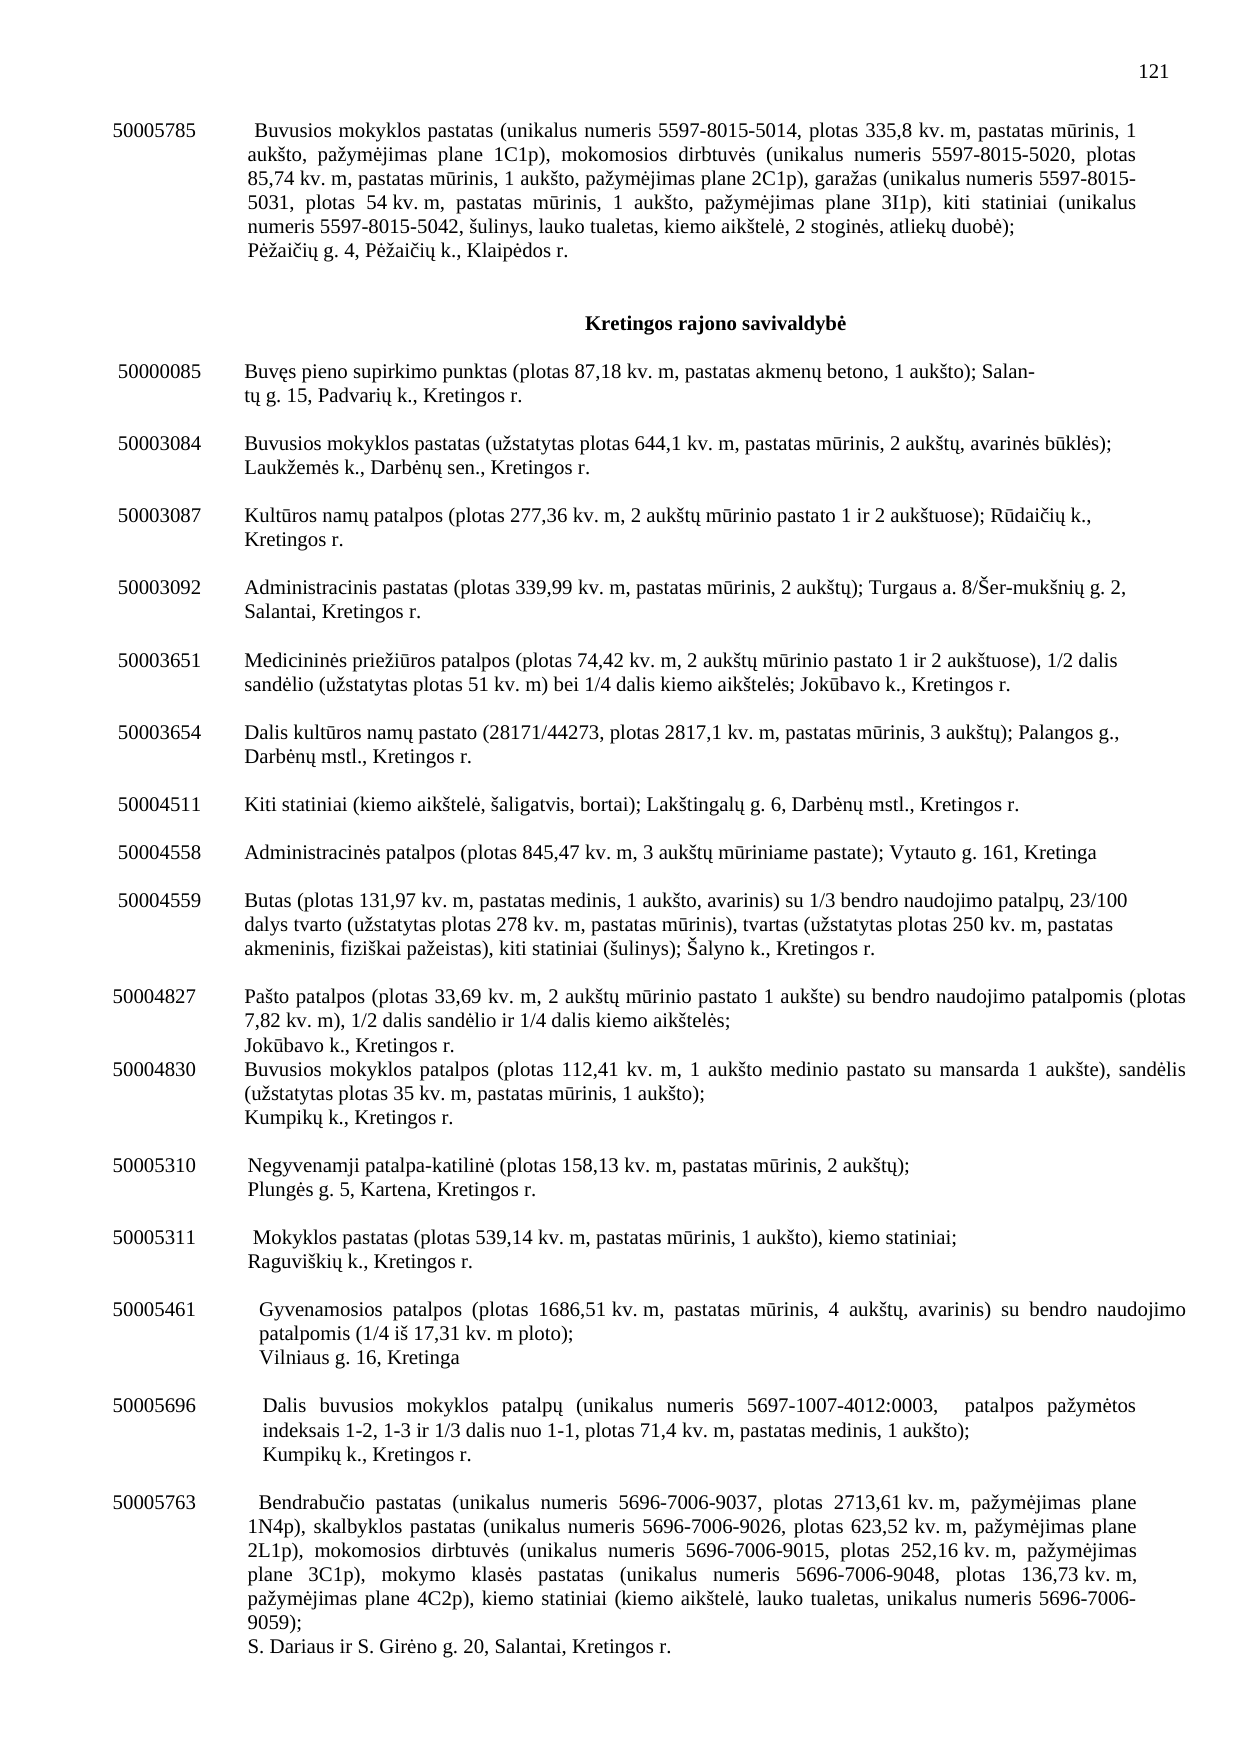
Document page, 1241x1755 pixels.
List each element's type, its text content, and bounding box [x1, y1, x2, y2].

table_cell [1148, 503, 1163, 551]
table_cell [1163, 431, 1178, 479]
table_cell 50003092 [101, 575, 233, 623]
table_cell [101, 696, 1198, 720]
table_cell [1207, 792, 1240, 816]
table_cell Pašto patalpos (plotas 33,69 kv. m, 2 aukštų mūrinio pastato 1 aukšte) su bendro naudojimo patalpomis (plotas 7,82 kv. m), 1/2 dalis sandėlio ir 1/4 dalis kiemo aikštelės; Jokūbavo k., Kretingos r. Buvusios mokyklos patalpos (plotas 112,41 kv. m, 1 aukšto medinio pastato su mansarda 1 aukšte), sandėlis (užstatytas plotas 35 kv. m, pastatas mūrinis, 1 aukšto); Kumpikų k., Kretingos r. [233, 984, 1198, 1153]
table_cell [1193, 648, 1198, 696]
table_cell [1198, 503, 1207, 551]
table_cell [101, 624, 1198, 647]
table_cell [1178, 118, 1192, 287]
table_cell Gyvenamosios patalpos (plotas 1686,51 kv. m, pastatas mūrinis, 4 aukštų, avarinis) su bendro naudojimo patalpomis (1/4 iš 17,31 kv. m ploto); Vilniaus g. 16, Kretinga [233, 1297, 1198, 1393]
table_cell [1207, 118, 1240, 287]
table_cell [1198, 1297, 1207, 1393]
table_cell [1198, 431, 1207, 479]
table_cell [101, 864, 1198, 888]
table_cell [1198, 696, 1207, 720]
table_cell [101, 816, 1198, 840]
table_cell [1198, 551, 1207, 575]
table_cell [1207, 840, 1240, 864]
table_cell [1178, 1394, 1192, 1490]
table_cell [101, 551, 1198, 575]
table_cell [1207, 768, 1240, 792]
table_cell 50005785 [101, 118, 233, 287]
table_cell Dalis buvusios mokyklos patalpų (unikalus numeris 5697-1007-4012:0003, patalpos pažymėtos indeksais 1-2, 1-3 ir 1/3 dalis nuo 1-1, plotas 71,4 kv. m, pastatas medinis, 1 aukšto); Kumpikų k., Kretingos r. [233, 1394, 1148, 1490]
table_cell [1178, 888, 1192, 960]
table_cell [1148, 431, 1163, 479]
table_cell [1178, 431, 1192, 479]
table_cell [1198, 1153, 1207, 1225]
table_cell [1198, 720, 1207, 768]
table_cell 50000085 [101, 359, 233, 407]
table_cell 50004827 50004830 [101, 984, 233, 1153]
table_cell [1198, 1394, 1207, 1490]
table_cell [1207, 1225, 1240, 1297]
table_cell [1198, 479, 1207, 503]
table_cell [101, 287, 1198, 311]
table_cell [1198, 840, 1207, 864]
table_cell [1198, 359, 1207, 407]
table_cell [1148, 840, 1163, 864]
table_cell [1163, 1394, 1178, 1490]
table_cell [1163, 359, 1178, 407]
table_cell [1198, 335, 1207, 359]
table_cell [1207, 311, 1240, 335]
table_cell [1178, 359, 1192, 407]
table_cell [1207, 720, 1240, 768]
table_cell [1163, 888, 1178, 960]
table_cell [1178, 840, 1192, 864]
table_cell [1207, 1297, 1240, 1393]
table_cell [1207, 335, 1240, 359]
table_cell [1163, 1490, 1178, 1682]
table_cell 50005696 [101, 1394, 233, 1490]
table_cell [1148, 648, 1163, 696]
table_cell [1207, 551, 1240, 575]
table_cell Administracinis pastatas (plotas 339,99 kv. m, pastatas mūrinis, 2 aukštų); Turgaus a. 8/Šer-mukšnių g. 2, Salantai, Kretingos r. [233, 575, 1148, 623]
table_cell [1198, 1225, 1207, 1297]
table_cell [1207, 696, 1240, 720]
table_cell [1193, 431, 1198, 479]
table_cell [1207, 984, 1240, 1153]
table_cell [101, 311, 233, 335]
table_cell [1198, 792, 1207, 816]
table_cell [1163, 648, 1178, 696]
table_cell [1178, 575, 1192, 623]
table_cell [1178, 1490, 1192, 1682]
table_cell [1163, 840, 1178, 864]
table_cell Kiti statiniai (kiemo aikštelė, šaligatvis, bortai); Lakštingalų g. 6, Darbėnų mstl., Kretingos r. [233, 792, 1148, 816]
table_cell [1198, 768, 1207, 792]
table_cell [1193, 720, 1198, 768]
table_cell [1198, 960, 1207, 984]
table_cell [1193, 118, 1198, 287]
table_cell Buvusios mokyklos pastatas (užstatytas plotas 644,1 kv. m, pastatas mūrinis, 2 aukštų, avarinės būklės); Laukžemės k., Darbėnų sen., Kretingos r. [233, 431, 1148, 479]
table_cell Kretingos rajono savivaldybė [233, 311, 1198, 335]
table_cell [1148, 1490, 1163, 1682]
table_cell [1207, 816, 1240, 840]
table_cell [1198, 407, 1207, 431]
table_cell [1207, 624, 1240, 647]
table_cell [1163, 792, 1178, 816]
table_cell Medicininės priežiūros patalpos (plotas 74,42 kv. m, 2 aukštų mūrinio pastato 1 ir 2 aukštuose), 1/2 dalis sandėlio (užstatytas plotas 51 kv. m) bei 1/4 dalis kiemo aikštelės; Jokūbavo k., Kretingos r. [233, 648, 1148, 696]
table_cell [1198, 888, 1207, 960]
table_cell [1198, 984, 1207, 1153]
table_cell [1207, 1394, 1240, 1490]
table_cell 50003084 [101, 431, 233, 479]
table_cell [1163, 575, 1178, 623]
table_cell [1193, 792, 1198, 816]
table_cell [1207, 648, 1240, 696]
table_cell 50004558 [101, 840, 233, 864]
table_cell 50005461 [101, 1297, 233, 1393]
table_cell [1163, 118, 1178, 287]
table_cell Butas (plotas 131,97 kv. m, pastatas medinis, 1 aukšto, avarinis) su 1/3 bendro naudojimo patalpų, 23/100 dalys tvarto (užstatytas plotas 278 kv. m, pastatas mūrinis), tvartas (užstatytas plotas 250 kv. m, pastatas akmeninis, fiziškai pažeistas), kiti statiniai (šulinys); Šalyno k., Kretingos r. [233, 888, 1148, 960]
table_cell [1193, 1394, 1198, 1490]
table_cell [1193, 840, 1198, 864]
table_cell 50003654 [101, 720, 233, 768]
table_cell 50004511 [101, 792, 233, 816]
table_cell [1148, 118, 1163, 287]
table_cell [1207, 960, 1240, 984]
table_cell [1207, 431, 1240, 479]
table_cell [1198, 624, 1207, 647]
table_cell [1207, 407, 1240, 431]
table_cell [1148, 575, 1163, 623]
table_cell [1198, 311, 1207, 335]
table_cell [1207, 1153, 1240, 1225]
table_cell Mokyklos pastatas (plotas 539,14 kv. m, pastatas mūrinis, 1 aukšto), kiemo statiniai; Raguviškių k., Kretingos r. [233, 1225, 1198, 1297]
table_cell [1207, 359, 1240, 407]
table_cell Buvęs pieno supirkimo punktas (plotas 87,18 kv. m, pastatas akmenų betono, 1 aukšto); Salan- tų g. 15, Padvarių k., Kretingos r. [233, 359, 1148, 407]
table_cell 50005311 [101, 1225, 233, 1297]
table_cell [1148, 720, 1163, 768]
table_cell [1193, 1490, 1198, 1682]
table_cell 50004559 [101, 888, 233, 960]
table_cell [1198, 648, 1207, 696]
table_cell [1207, 503, 1240, 551]
table_cell Buvusios mokyklos pastatas (unikalus numeris 5597-8015-5014, plotas 335,8 kv. m, pastatas mūrinis, 1 aukšto, pažymėjimas plane 1C1p), mokomosios dirbtuvės (unikalus numeris 5597-8015-5020, plotas 85,74 kv. m, pastatas mūrinis, 1 aukšto, pažymėjimas plane 2C1p), garažas (unikalus numeris 5597-8015-5031, plotas 54 kv. m, pastatas mūrinis, 1 aukšto, pažymėjimas plane 3I1p), kiti statiniai (unikalus numeris 5597-8015-5042, šulinys, lauko tualetas, kiemo aikštelė, 2 stoginės, atliekų duobė); Pėžaičių g. 4, Pėžaičių k., Klaipėdos r. [233, 118, 1148, 287]
table_cell 50003087 [101, 503, 233, 551]
table_cell [1148, 359, 1163, 407]
table_cell [1198, 575, 1207, 623]
table_cell [1178, 720, 1192, 768]
table_cell [1148, 888, 1163, 960]
table_cell [1193, 575, 1198, 623]
table_cell [1148, 1394, 1163, 1490]
table_cell [1198, 816, 1207, 840]
table_cell [1178, 792, 1192, 816]
table_cell Kultūros namų patalpos (plotas 277,36 kv. m, 2 aukštų mūrinio pastato 1 ir 2 aukštuose); Rūdaičių k., Kretingos r. [233, 503, 1148, 551]
table_cell [1163, 720, 1178, 768]
table_cell Administracinės patalpos (plotas 845,47 kv. m, 3 aukštų mūriniame pastate); Vytauto g. 161, Kretinga [233, 840, 1148, 864]
table_cell [1198, 287, 1207, 311]
table_cell [1207, 1490, 1240, 1682]
table_cell [1207, 287, 1240, 311]
table_cell [1198, 1490, 1207, 1682]
table_cell [1207, 479, 1240, 503]
table_cell [1207, 864, 1240, 888]
table_cell [1207, 575, 1240, 623]
table_cell 50005763 [101, 1490, 233, 1682]
table_cell [101, 960, 1198, 984]
table_cell [1198, 864, 1207, 888]
table_cell 50003651 [101, 648, 233, 696]
table_cell [101, 335, 1198, 359]
table_cell [1193, 888, 1198, 960]
table_cell [1198, 118, 1207, 287]
table_cell [101, 768, 1198, 792]
table_cell [1178, 648, 1192, 696]
table_cell 50005310 [101, 1153, 233, 1225]
table_cell [1193, 359, 1198, 407]
table_cell [1193, 503, 1198, 551]
table_cell Dalis kultūros namų pastato (28171/44273, plotas 2817,1 kv. m, pastatas mūrinis, 3 aukštų); Palangos g., Darbėnų mstl., Kretingos r. [233, 720, 1148, 768]
table_cell [1178, 503, 1192, 551]
table_cell Negyvenamji patalpa-katilinė (plotas 158,13 kv. m, pastatas mūrinis, 2 aukštų); Plungės g. 5, Kartena, Kretingos r. [233, 1153, 1198, 1225]
table_cell [1207, 888, 1240, 960]
table_cell [101, 479, 1198, 503]
table_cell Bendrabučio pastatas (unikalus numeris 5696-7006-9037, plotas 2713,61 kv. m, pažymėjimas plane 1N4p), skalbyklos pastatas (unikalus numeris 5696-7006-9026, plotas 623,52 kv. m, pažymėjimas plane 2L1p), mokomosios dirbtuvės (unikalus numeris 5696-7006-9015, plotas 252,16 kv. m, pažymėjimas plane 3C1p), mokymo klasės pastatas (unikalus numeris 5696-7006-9048, plotas 136,73 kv. m, pažymėjimas plane 4C2p), kiemo statiniai (kiemo aikštelė, lauko tualetas, unikalus numeris 5696-7006-9059); S. Dariaus ir S. Girėno g. 20, Salantai, Kretingos r. [233, 1490, 1148, 1682]
table_cell [101, 407, 1198, 431]
table_cell [1148, 792, 1163, 816]
table_cell [1163, 503, 1178, 551]
